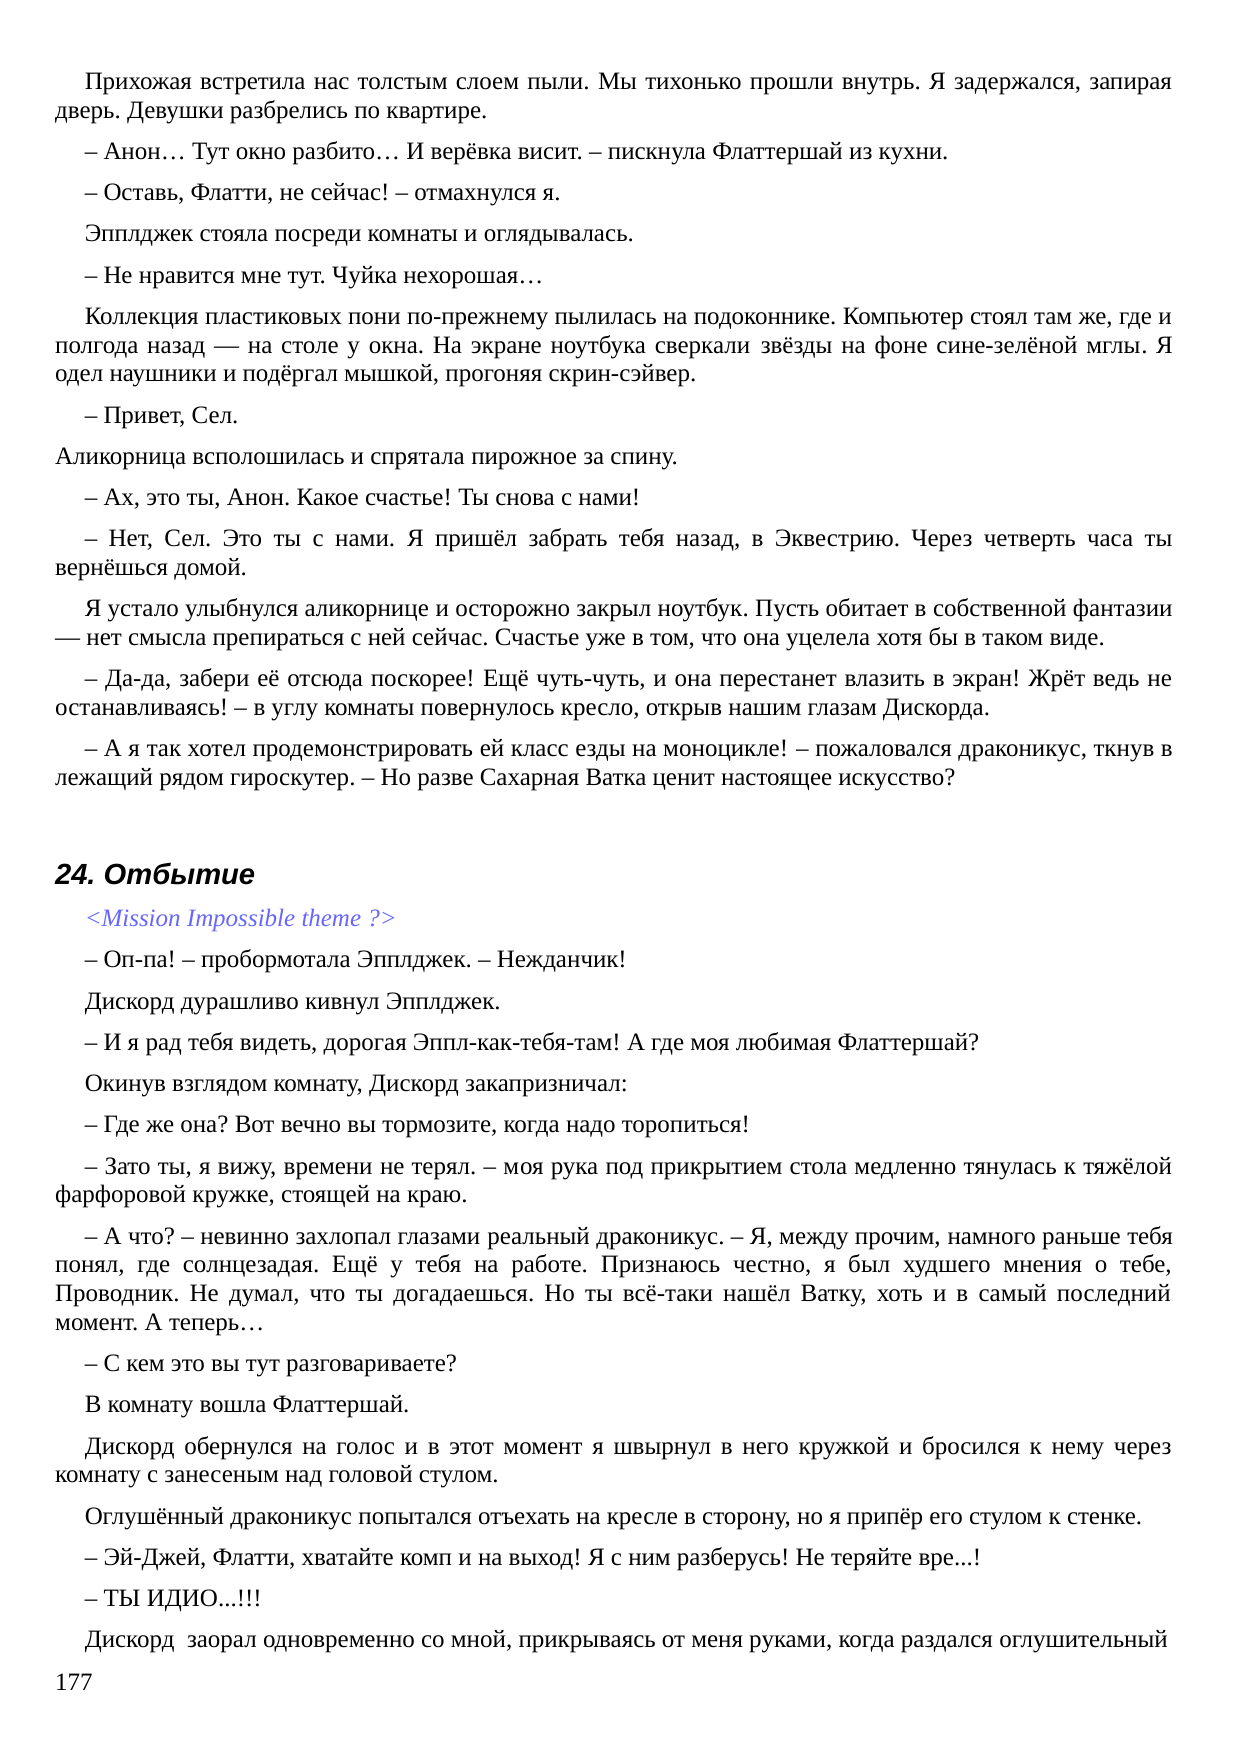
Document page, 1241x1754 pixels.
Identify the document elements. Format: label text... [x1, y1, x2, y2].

text Аликорница всполошилась и спрятала пирожное за спину. [55, 441, 1173, 470]
text Прихожая встретила нас толстым слоем пыли. Мы тихонько прошли внутрь. Я задержался, запирая дверь. Девушки разбрелись по квартире. [55, 66, 1173, 123]
text Дискорд обернулся на голос и в этот момент я швырнул в него кружкой и бросился к нему через комнату с занесеным над головой стулом. [55, 1431, 1173, 1488]
text – Анон… Тут окно разбито… И верёвка висит. – пискнула Флаттершай из кухни. [55, 136, 1173, 165]
text – Эй-Джей, Флатти, хватайте комп и на выход! Я с ним разберусь! Не теряйте вре...! [55, 1542, 1173, 1571]
text Окинув взглядом комнату, Дискорд закапризничал: [55, 1068, 1173, 1097]
text – Нет, Сел. Это ты с нами. Я пришёл забрать тебя назад, в Эквестрию. Через четверть часа ты вернёшься домой. [55, 523, 1173, 581]
text – С кем это вы тут разговариваете? [55, 1348, 1173, 1377]
text Я устало улыбнулся аликорнице и осторожно закрыл ноутбук. Пусть обитает в собственной фантазии — нет смысла препираться с ней сейчас. Счастье уже в том, что она уцелела хотя бы в таком виде. [55, 593, 1173, 651]
text Дискорд заорал одновременно со мной, прикрываясь от меня руками, когда раздался оглушительный [55, 1624, 1173, 1653]
text <Mission Impossible theme ?> [55, 903, 1173, 932]
text Оглушённый драконикус попытался отъехать на кресле в сторону, но я припёр его стулом к стенке. [55, 1501, 1173, 1529]
text – Оставь, Флатти, не сейчас! – отмахнулся я. [55, 177, 1173, 206]
text Коллекция пластиковых пони по-прежнему пылилась на подоконнике. Компьютер стоял там же, где и полгода назад — на столе у окна. На экране ноутбука сверкали звёзды на фоне сине-зелёной мглы. Я одел наушники и подёргал мышкой, прогоняя скрин-сэйвер. [55, 301, 1173, 387]
text – Оп-па! – пробормотала Эпплджек. – Нежданчик! [55, 944, 1173, 973]
text – Да-да, забери её отсюда поскорее! Ещё чуть-чуть, и она перестанет влазить в экран! Жрёт ведь не останавливаясь! – в углу комнаты повернулось кресло, открыв нашим глазам Дискорда. [55, 663, 1173, 721]
text Эпплджек стояла посреди комнаты и оглядывалась. [55, 218, 1173, 247]
text – Зато ты, я вижу, времени не терял. – моя рука под прикрытием стола медленно тянулась к тяжёлой фарфоровой кружке, стоящей на краю. [55, 1151, 1173, 1208]
text Дискорд дурашливо кивнул Эпплджек. [55, 986, 1173, 1014]
text – Не нравится мне тут. Чуйка нехорошая… [55, 260, 1173, 288]
text – Ах, это ты, Анон. Какое счастье! Ты снова с нами! [55, 482, 1173, 511]
text – А я так хотел продемонстрировать ей класс езды на моноцикле! – пожаловался драконикус, ткнув в лежащий рядом гироскутер. – Но разве Сахарная Ватка ценит настоящее искусство? [55, 733, 1173, 791]
text – Привет, Сел. [55, 400, 1173, 428]
text В комнату вошла Флаттершай. [55, 1389, 1173, 1418]
text – ТЫ ИДИО...!!! [55, 1583, 1173, 1612]
text – А что? – невинно захлопал глазами реальный драконикус. – Я, между прочим, намного раньше тебя понял, где солнцезадая. Ещё у тебя на работе. Признаюсь честно, я был худшего мнения о тебе, Проводник. Не думал, что ты догадаешься. Но ты всё-таки нашёл Ватку, хоть и в самый последний момент. А теперь… [55, 1221, 1173, 1336]
text – Где же она? Вот вечно вы тормозите, когда надо торопиться! [55, 1109, 1173, 1138]
text – И я рад тебя видеть, дорогая Эппл-как-тебя-там! А где моя любимая Флаттершай? [55, 1027, 1173, 1056]
subtitle 24. Отбытие [55, 857, 1173, 891]
